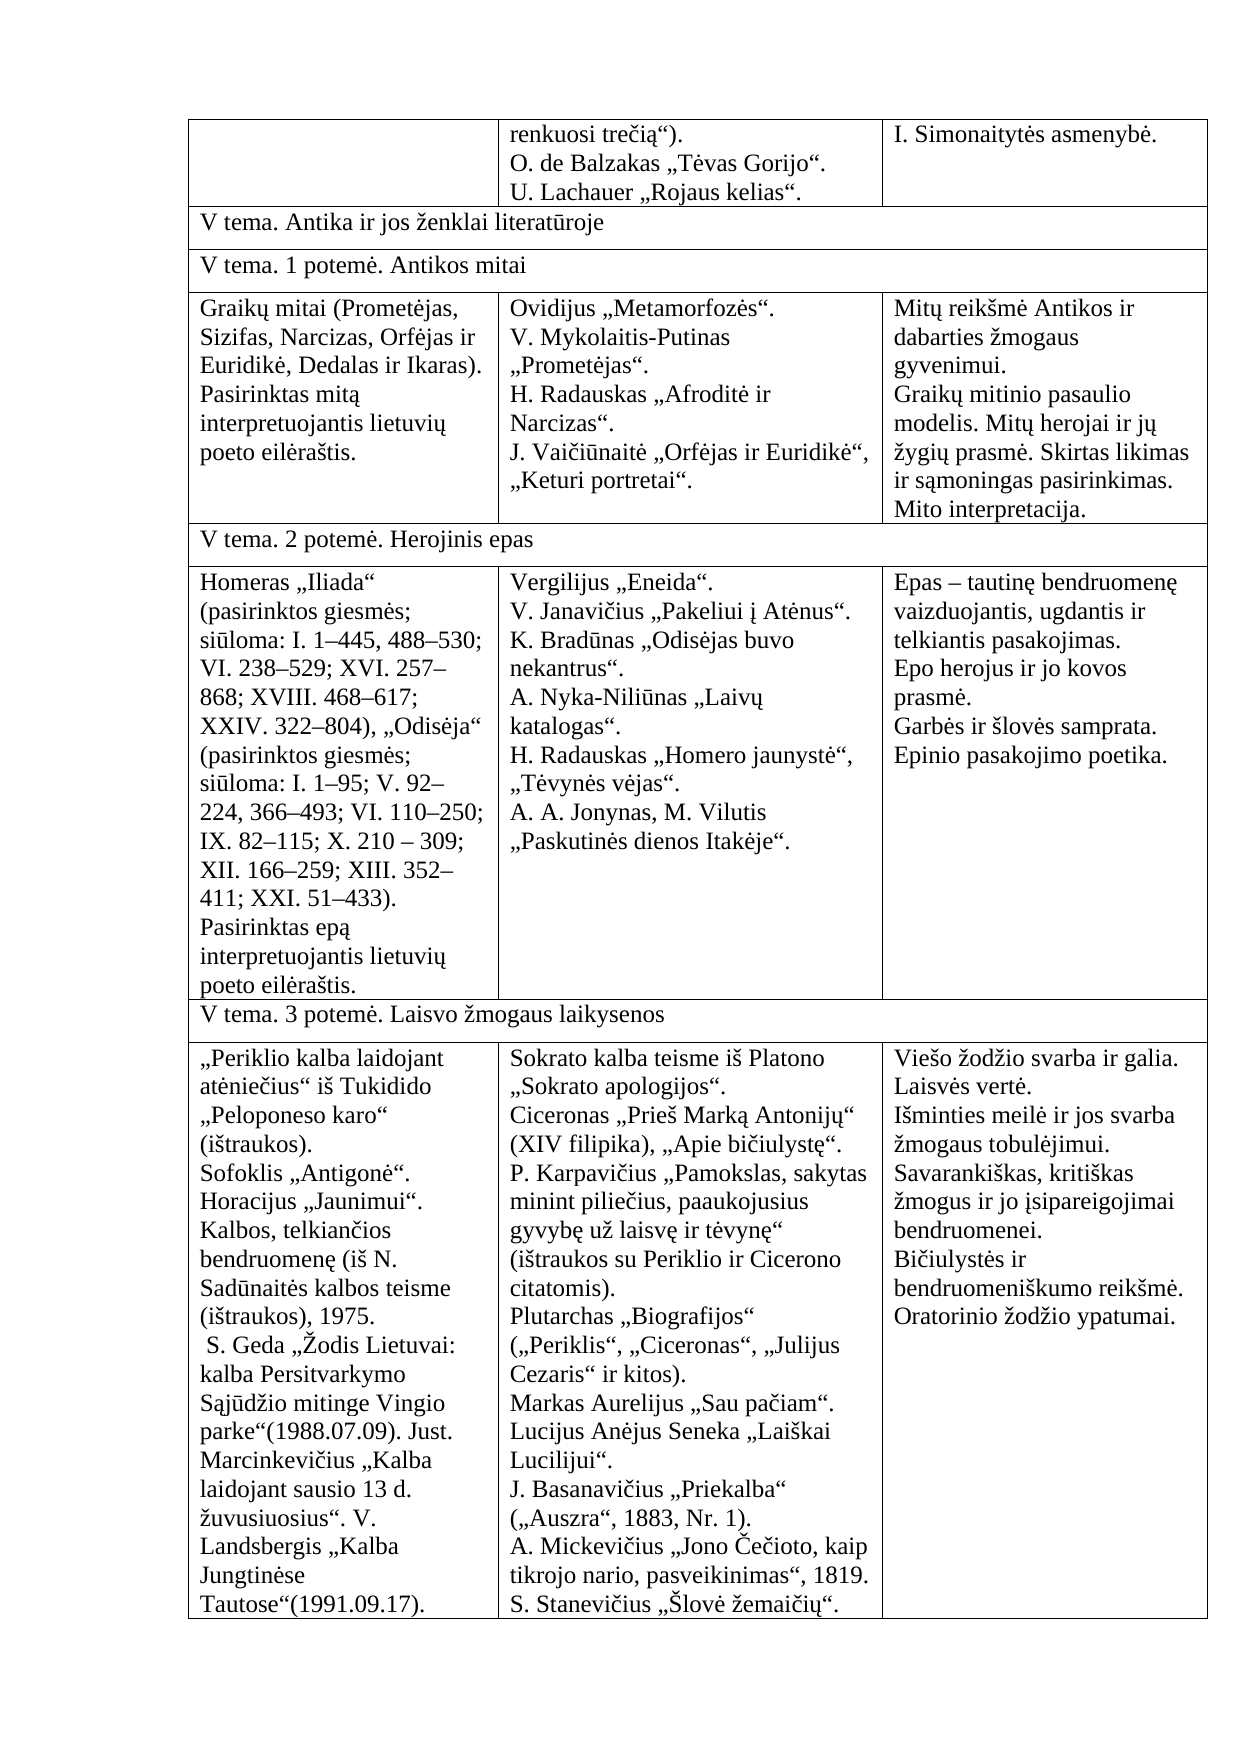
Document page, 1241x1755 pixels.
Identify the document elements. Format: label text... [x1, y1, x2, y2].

table_cell [189, 120, 498, 206]
table_cell V tema. Antika ir jos ženklai literatūroje [189, 207, 1207, 249]
table_cell Homeras „Iliada“ (pasirinktos giesmės; siūloma: I. 1–445, 488–530; VI. 238–529; XVI. 257–868; XVIII. 468–617; XXIV. 322–804), „Odisėja“ (pasirinktos giesmės; siūloma: I. 1–95; V. 92–224, 366–493; VI. 110–250; IX. 82–115; X. 210 – 309; XII. 166–259; XIII. 352–411; XXI. 51–433). Pasirinktas epą interpretuojantis lietuvių poeto eilėraštis. [189, 567, 498, 998]
table_cell Epas – tautinę bendruomenę vaizduojantis, ugdantis ir telkiantis pasakojimas. Epo herojus ir jo kovos prasmė. Garbės ir šlovės samprata. Epinio pasakojimo poetika. [883, 567, 1207, 998]
table_cell renkuosi trečią“). O. de Balzakas „Tėvas Gorijo“. U. Lachauer „Rojaus kelias“. [499, 120, 882, 206]
table_cell V tema. 2 potemė. Herojinis epas [189, 524, 1207, 566]
table_cell Mitų reikšmė Antikos ir dabarties žmogaus gyvenimui. Graikų mitinio pasaulio modelis. Mitų herojai ir jų žygių prasmė. Skirtas likimas ir sąmoningas pasirinkimas. Mito interpretacija. [883, 293, 1207, 523]
table_cell „Periklio kalba laidojant atėniečius“ iš Tukidido „Peloponeso karo“ (ištraukos). Sofoklis „Antigonė“. Horacijus „Jaunimui“. Kalbos, telkiančios bendruomenę (iš N. Sadūnaitės kalbos teisme (ištraukos), 1975. S. Geda „Žodis Lietuvai: kalba Persitvarkymo Sąjūdžio mitinge Vingio parke“(1988.07.09). Just. Marcinkevičius „Kalba laidojant sausio 13 d. žuvusiuosius“. V. Landsbergis „Kalba Jungtinėse Tautose“(1991.09.17). [189, 1043, 498, 1618]
table_cell V tema. 1 potemė. Antikos mitai [189, 250, 1207, 292]
table_cell I. Simonaitytės asmenybė. [883, 120, 1207, 206]
table_cell Viešo žodžio svarba ir galia. Laisvės vertė. Išminties meilė ir jos svarba žmogaus tobulėjimui. Savarankiškas, kritiškas žmogus ir jo įsipareigojimai bendruomenei. Bičiulystės ir bendruomeniškumo reikšmė. Oratorinio žodžio ypatumai. [883, 1043, 1207, 1618]
table_cell V tema. 3 potemė. Laisvo žmogaus laikysenos [189, 1000, 1207, 1042]
table_cell Ovidijus „Metamorfozės“. V. Mykolaitis-Putinas „Prometėjas“. H. Radauskas „Afroditė ir Narcizas“. J. Vaičiūnaitė „Orfėjas ir Euridikė“, „Keturi portretai“. [499, 293, 882, 523]
table_cell Vergilijus „Eneida“. V. Janavičius „Pakeliui į Atėnus“. K. Bradūnas „Odisėjas buvo nekantrus“. A. Nyka-Niliūnas „Laivų katalogas“. H. Radauskas „Homero jaunystė“, „Tėvynės vėjas“. A. A. Jonynas, M. Vilutis „Paskutinės dienos Itakėje“. [499, 567, 882, 998]
table_cell Sokrato kalba teisme iš Platono „Sokrato apologijos“. Ciceronas „Prieš Marką Antonijų“ (XIV filipika), „Apie bičiulystę“. P. Karpavičius „Pamokslas, sakytas minint piliečius, paaukojusius gyvybę už laisvę ir tėvynę“ (ištraukos su Periklio ir Cicerono citatomis). Plutarchas „Biografijos“ („Periklis“, „Ciceronas“, „Julijus Cezaris“ ir kitos). Markas Aurelijus „Sau pačiam“. Lucijus Anėjus Seneka „Laiškai Lucilijui“. J. Basanavičius „Priekalba“ („Auszra“, 1883, Nr. 1). A. Mickevičius „Jono Čečioto, kaip tikrojo nario, pasveikinimas“, 1819. S. Stanevičius „Šlovė žemaičių“. [499, 1043, 882, 1618]
table_cell Graikų mitai (Prometėjas, Sizifas, Narcizas, Orfėjas ir Euridikė, Dedalas ir Ikaras). Pasirinktas mitą interpretuojantis lietuvių poeto eilėraštis. [189, 293, 498, 523]
